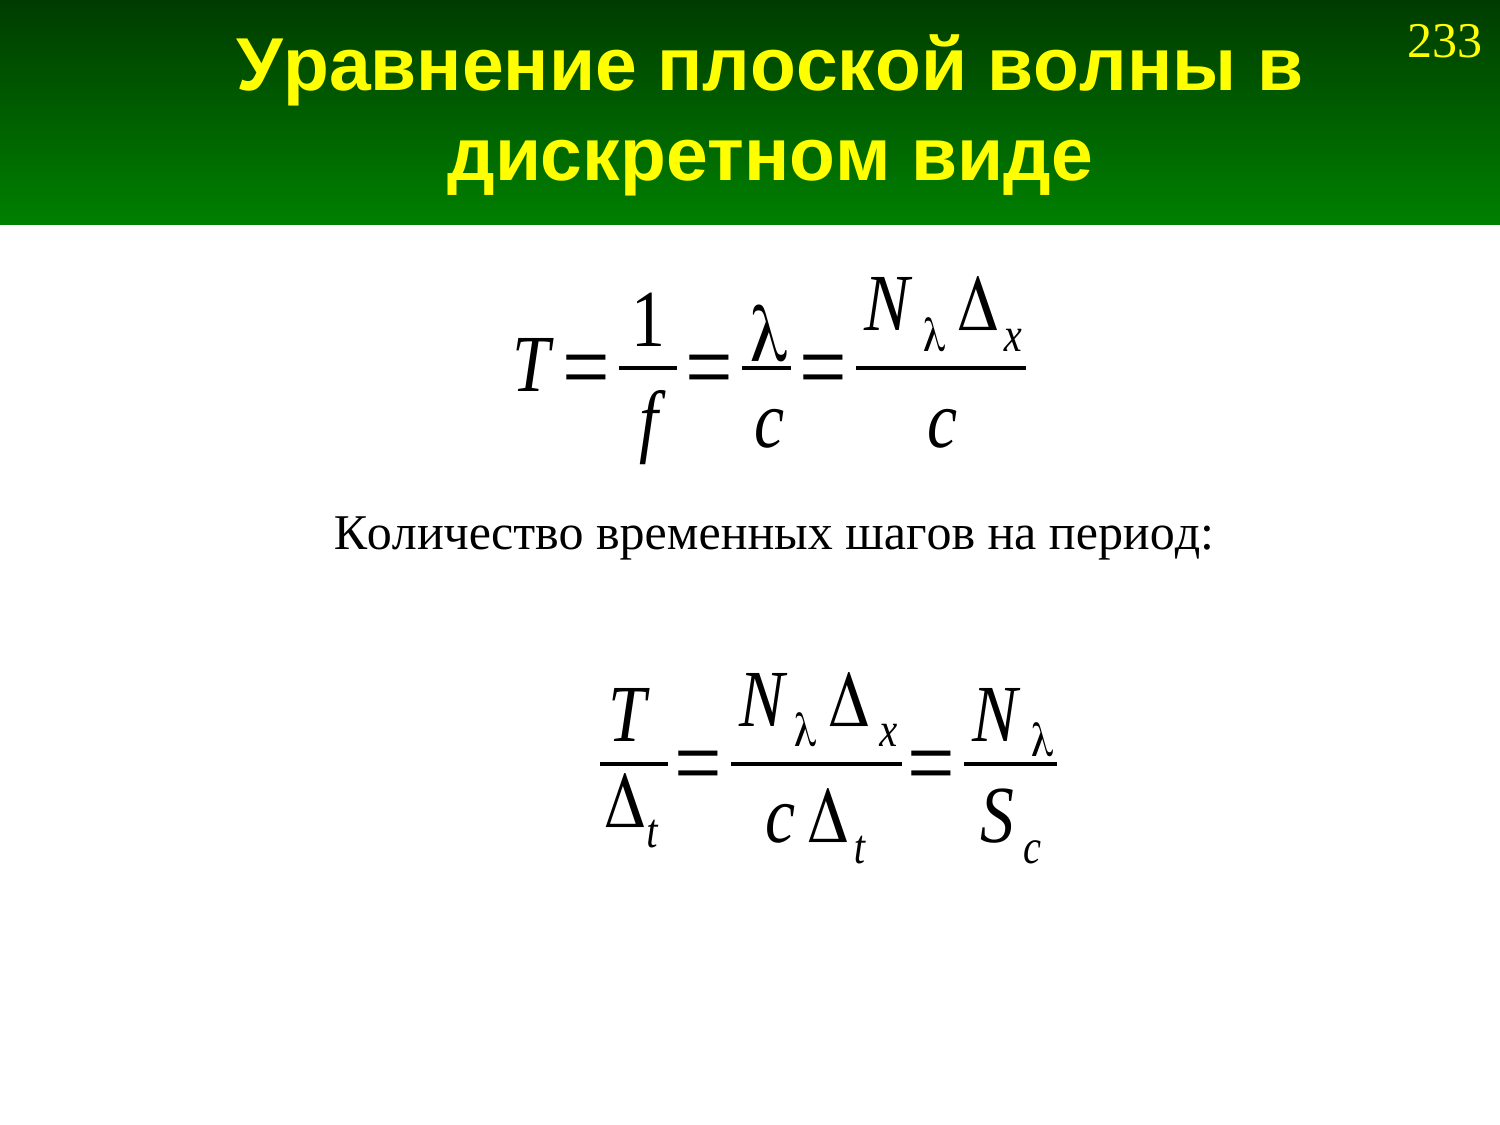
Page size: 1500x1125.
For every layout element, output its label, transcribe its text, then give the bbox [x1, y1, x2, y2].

title Уравнение плоской волны в дискретном виде [100, 7, 1441, 204]
chart [496, 259, 1047, 467]
chart [578, 655, 1078, 875]
text_box Количество временных шагов на период: [318, 492, 1230, 567]
